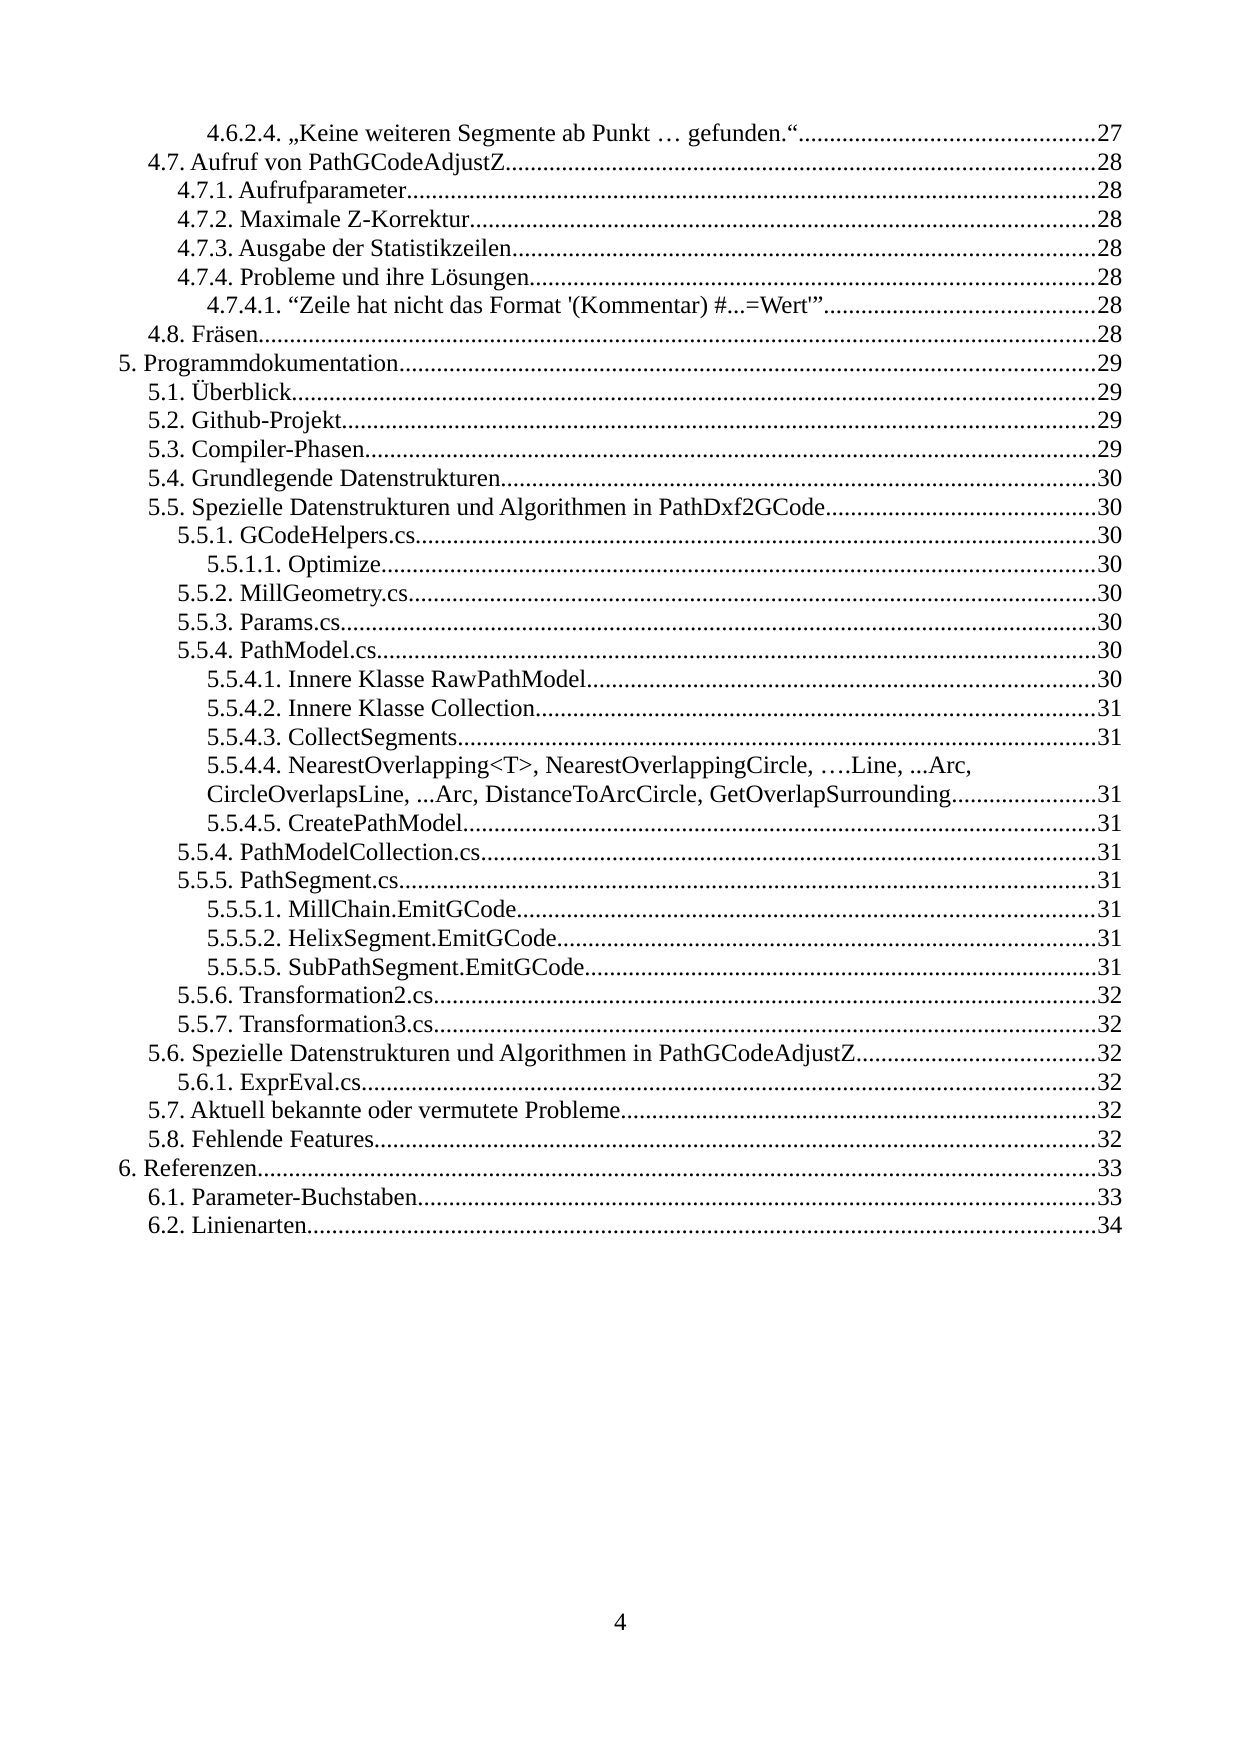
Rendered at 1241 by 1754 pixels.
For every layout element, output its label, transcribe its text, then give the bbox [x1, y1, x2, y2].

text 5.2. Github-Projekt 29 [148, 406, 1122, 434]
text 6.1. Parameter-Buchstaben 33 [148, 1182, 1122, 1211]
text 5.1. Überblick 29 [148, 377, 1122, 406]
text 4.8. Fräsen 28 [148, 319, 1122, 348]
text 6. Referenzen 33 [118, 1153, 1122, 1182]
text 5.6. Spezielle Datenstrukturen und Algorithmen in PathGCodeAdjustZ 32 [148, 1038, 1122, 1067]
text 4.7.4. Probleme und ihre Lösungen 28 [177, 262, 1122, 291]
text 5.8. Fehlende Features 32 [148, 1124, 1122, 1153]
text 5.5.4.5. CreatePathModel 31 [207, 808, 1122, 837]
text 4.7. Aufruf von PathGCodeAdjustZ 28 [148, 147, 1122, 176]
text 5.5.4.4. NearestOverlapping<T>, NearestOverlappingCircle, ….Line, ...Arc, CircleOverlapsLine, ...Arc, DistanceToArcCircle, GetOverlapSurrounding 31 [207, 751, 1122, 808]
text 5.5.7. Transformation3.cs 32 [177, 1009, 1122, 1038]
text 5.5.5.5. SubPathSegment.EmitGCode 31 [207, 952, 1122, 981]
text 5.4. Grundlegende Datenstrukturen 30 [148, 463, 1122, 492]
text 5.5.5.2. HelixSegment.EmitGCode 31 [207, 923, 1122, 952]
text 5.5.5. PathSegment.cs 31 [177, 866, 1122, 894]
text 4.6.2.4. „Keine weiteren Segmente ab Punkt … gefunden.“ 27 [207, 118, 1122, 147]
text 4.7.4.1. “Zeile hat nicht das Format '(Kommentar) #...=Wert'” 28 [207, 291, 1122, 319]
text 5.5.4.3. CollectSegments 31 [207, 722, 1122, 751]
text 5.5.6. Transformation2.cs 32 [177, 981, 1122, 1009]
text 5.5.4.2. Innere Klasse Collection 31 [207, 693, 1122, 722]
text 5.5.1.1. Optimize 30 [207, 549, 1122, 578]
text 5.5.3. Params.cs 30 [177, 607, 1122, 636]
text 4.7.1. Aufrufparameter 28 [177, 176, 1122, 204]
text 5.5.5.1. MillChain.EmitGCode 31 [207, 894, 1122, 923]
text 5.5.4.1. Innere Klasse RawPathModel 30 [207, 664, 1122, 693]
text 5.5. Spezielle Datenstrukturen und Algorithmen in PathDxf2GCode 30 [148, 492, 1122, 521]
text 4.7.2. Maximale Z-Korrektur 28 [177, 204, 1122, 233]
text 4.7.3. Ausgabe der Statistikzeilen 28 [177, 233, 1122, 262]
text 5.3. Compiler-Phasen 29 [148, 434, 1122, 463]
text 5. Programmdokumentation 29 [118, 348, 1122, 377]
text 5.7. Aktuell bekannte oder vermutete Probleme 32 [148, 1096, 1122, 1124]
text 5.5.1. GCodeHelpers.cs 30 [177, 521, 1122, 549]
text 5.5.2. MillGeometry.cs 30 [177, 578, 1122, 607]
text 5.6.1. ExprEval.cs 32 [177, 1067, 1122, 1096]
text 6.2. Linienarten 34 [148, 1211, 1122, 1239]
text 5.5.4. PathModelCollection.cs 31 [177, 837, 1122, 866]
text 5.5.4. PathModel.cs 30 [177, 636, 1122, 664]
